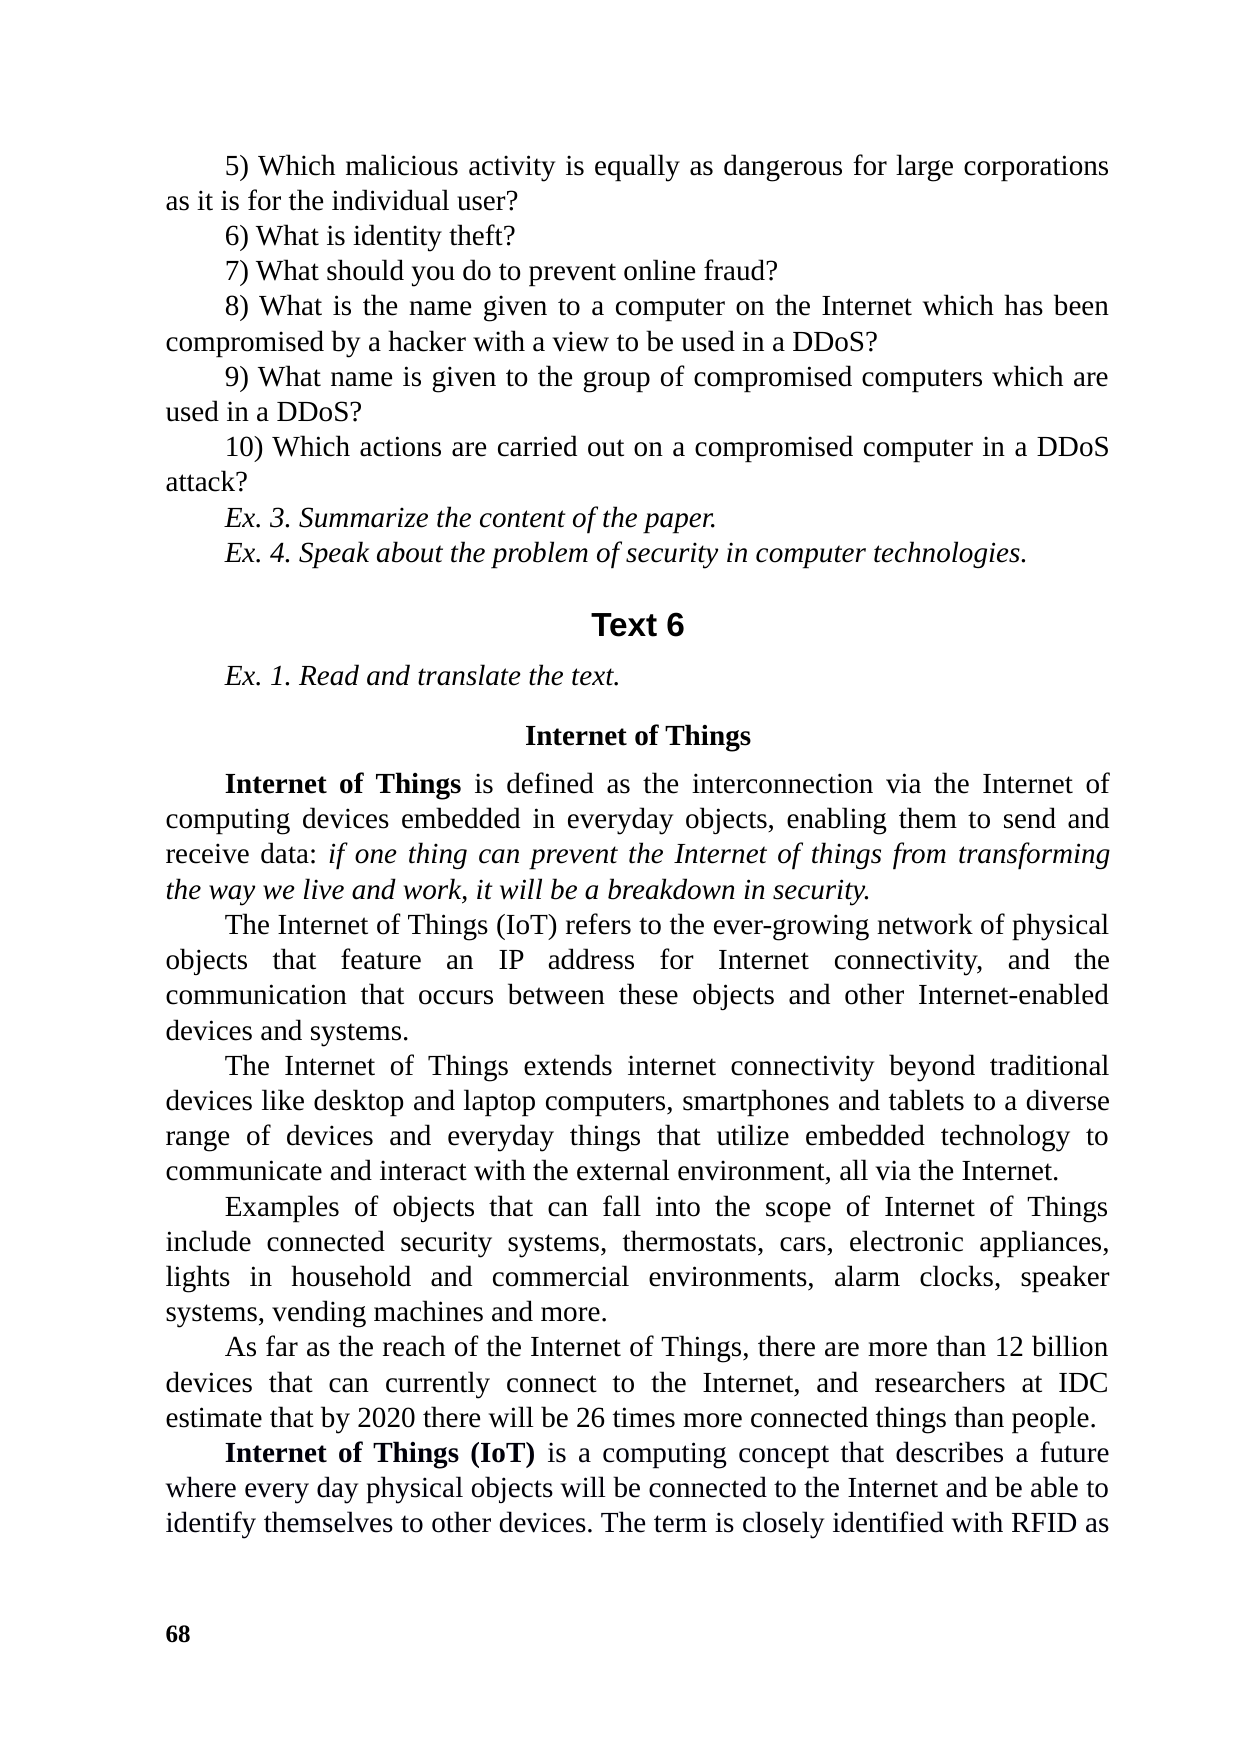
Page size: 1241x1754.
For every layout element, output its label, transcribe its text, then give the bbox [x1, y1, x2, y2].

text Ex. 3. Summarize the content of the paper. [165, 500, 1110, 533]
text Internet of Things [165, 718, 1110, 752]
text Text 6 [165, 605, 1110, 644]
text Ex. 4. Speak about the problem of security in computer technologies. [165, 535, 1110, 568]
text 8) What is the name given to a computer on the Internet which has been compromised by a hacker with a view to be used in a DDoS? [165, 288, 1110, 357]
text As far as the reach of the Internet of Things, there are more than 12 billion devices that can currently connect to the Internet, and researchers at IDC estimate that by 2020 there will be 26 times more connected things than people. [165, 1329, 1110, 1433]
text 10) Which actions are carried out on a compromised computer in a DDoS attack? [165, 429, 1110, 498]
text 5) Which malicious activity is equally as dangerous for large corporations as it is for the individual user? [165, 148, 1110, 216]
text Ex. 1. Read and translate the text. [165, 658, 1110, 692]
text The Internet of Things extends internet connectivity beyond traditional devices like desktop and laptop computers, smartphones and tablets to a diverse range of devices and everyday things that utilize embedded technology to communicate and interact with the external environment, all via the Internet. [165, 1048, 1110, 1187]
subtitle Internet of Things (IoT) is a computing concept that describes a future where every day physical objects will be connected to the Internet and be able to identify themselves to other devices. The term is closely identified with RFID as [165, 1435, 1110, 1539]
text Examples of objects that can fall into the scope of Internet of Things include connected security systems, thermostats, cars, electronic appliances, lights in household and commercial environments, alarm clocks, speaker systems, vending machines and more. [165, 1189, 1110, 1328]
text 9) What name is given to the group of compromised computers which are used in a DDoS? [165, 359, 1110, 428]
text 7) What should you do to prevent online fraud? [165, 253, 1110, 287]
text 6) What is identity theft? [165, 218, 1110, 252]
text The Internet of Things (IoT) refers to the ever-growing network of physical objects that feature an IP address for Internet connectivity, and the communication that occurs between these objects and other Internet-enabled devices and systems. [165, 907, 1110, 1046]
text Internet of Things is defined as the interconnection via the Internet of computing devices embedded in everyday objects, enabling them to send and receive data: if one thing can prevent the Internet of things from transforming the way we live and work, it will be a breakdown in security. [165, 766, 1110, 905]
